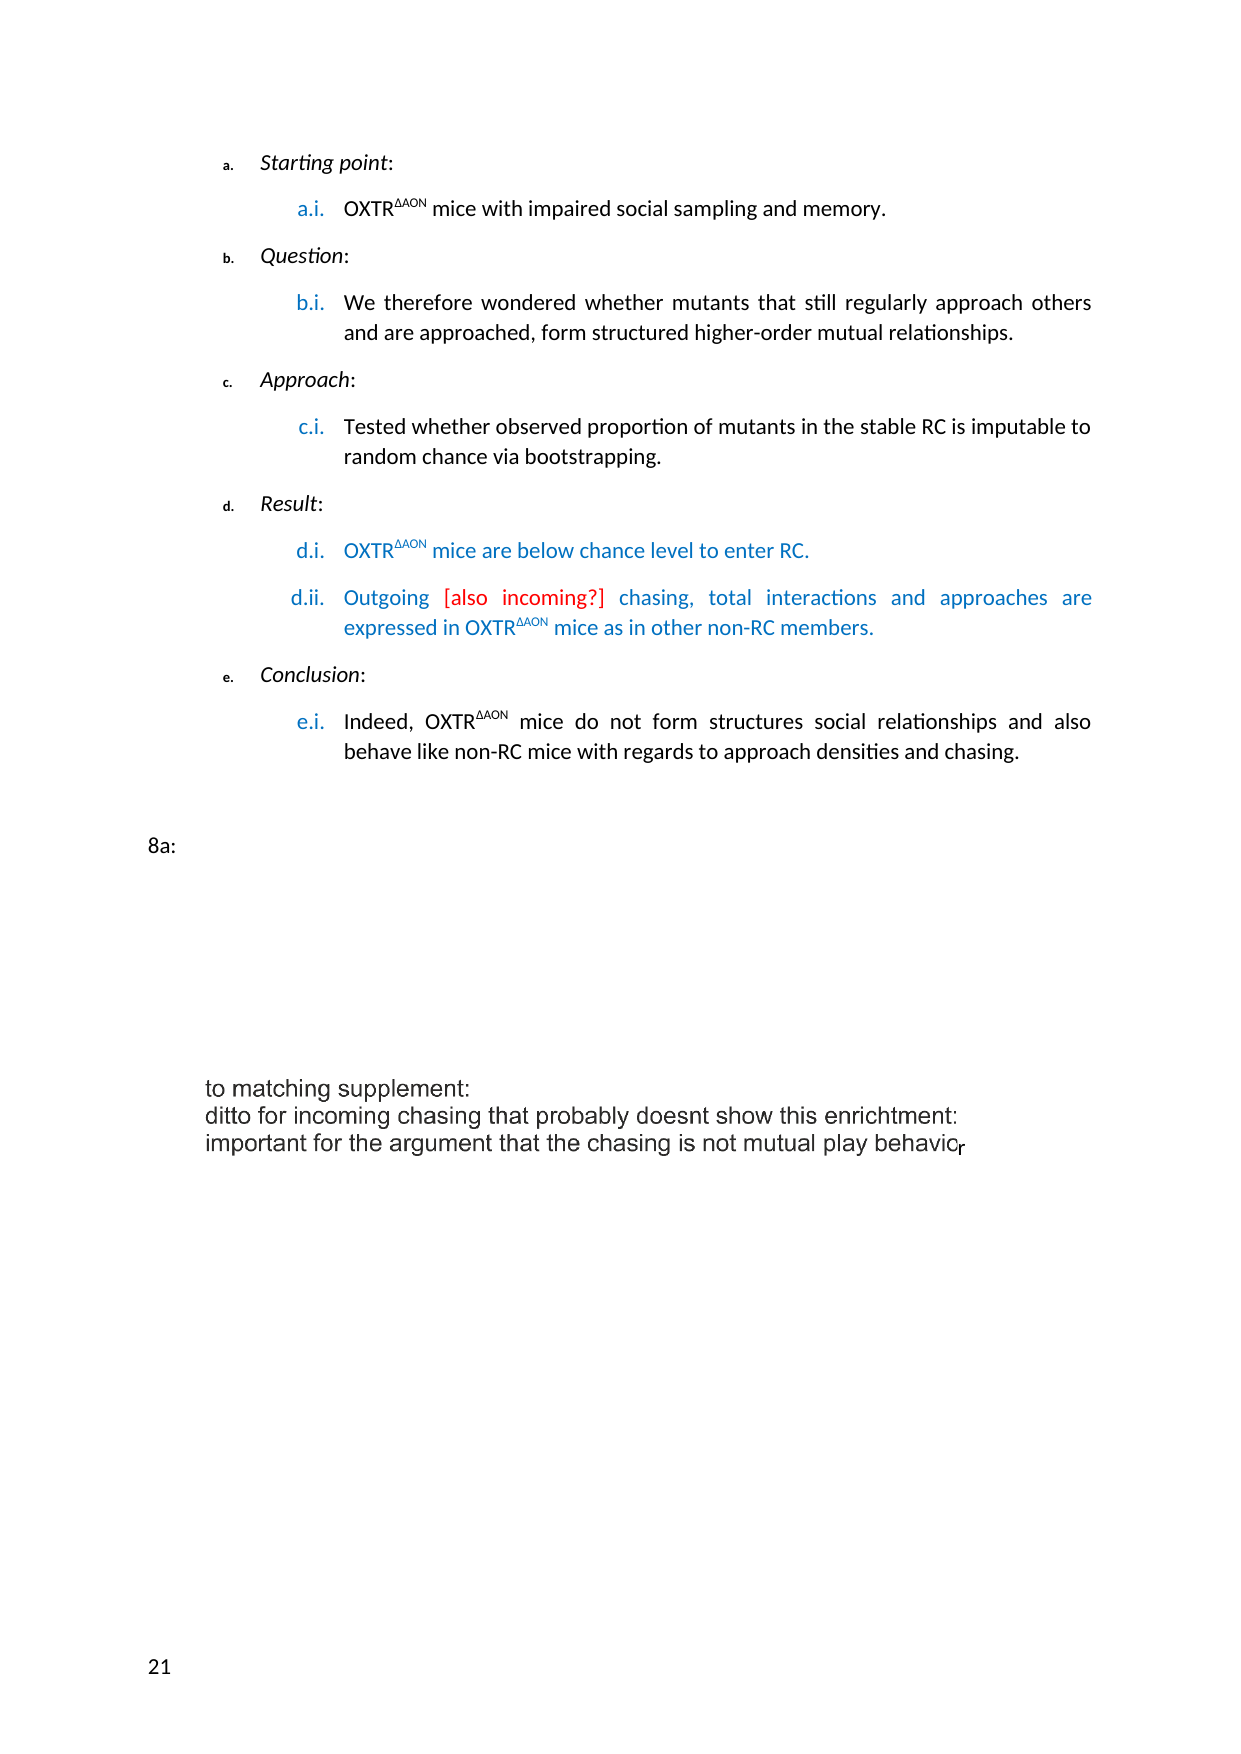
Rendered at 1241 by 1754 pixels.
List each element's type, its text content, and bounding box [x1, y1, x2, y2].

list Approach: [223, 365, 1093, 393]
list Conclusion: [223, 660, 1093, 688]
list Tested whether observed proportion of mutants in the stable RC is imputable to random chance via bootstrapping. [325, 412, 1093, 470]
list Question: [223, 241, 1093, 269]
list We therefore wondered whether mutants that still regularly approach others and are approached, form structured higher-order mutual relationships. [325, 288, 1093, 346]
picture [147, 1018, 958, 1156]
text 8a: [148, 831, 1093, 859]
list Starting point: [223, 148, 1093, 176]
list Result: [223, 489, 1093, 517]
list OXTRΔAON mice with impaired social sampling and memory. [325, 194, 1093, 222]
list OXTRΔAON mice are below chance level to enter RC. [325, 536, 1093, 564]
list Outgoing [also incoming?] chasing, total interactions and approaches are expressed in OXTRΔAON mice as in other non-RC members. [325, 583, 1093, 641]
list Indeed, OXTRΔAON mice do not form structures social relationships and also behave like non-RC mice with regards to approach densities and chasing. [325, 707, 1093, 765]
text r [148, 1018, 1093, 1161]
